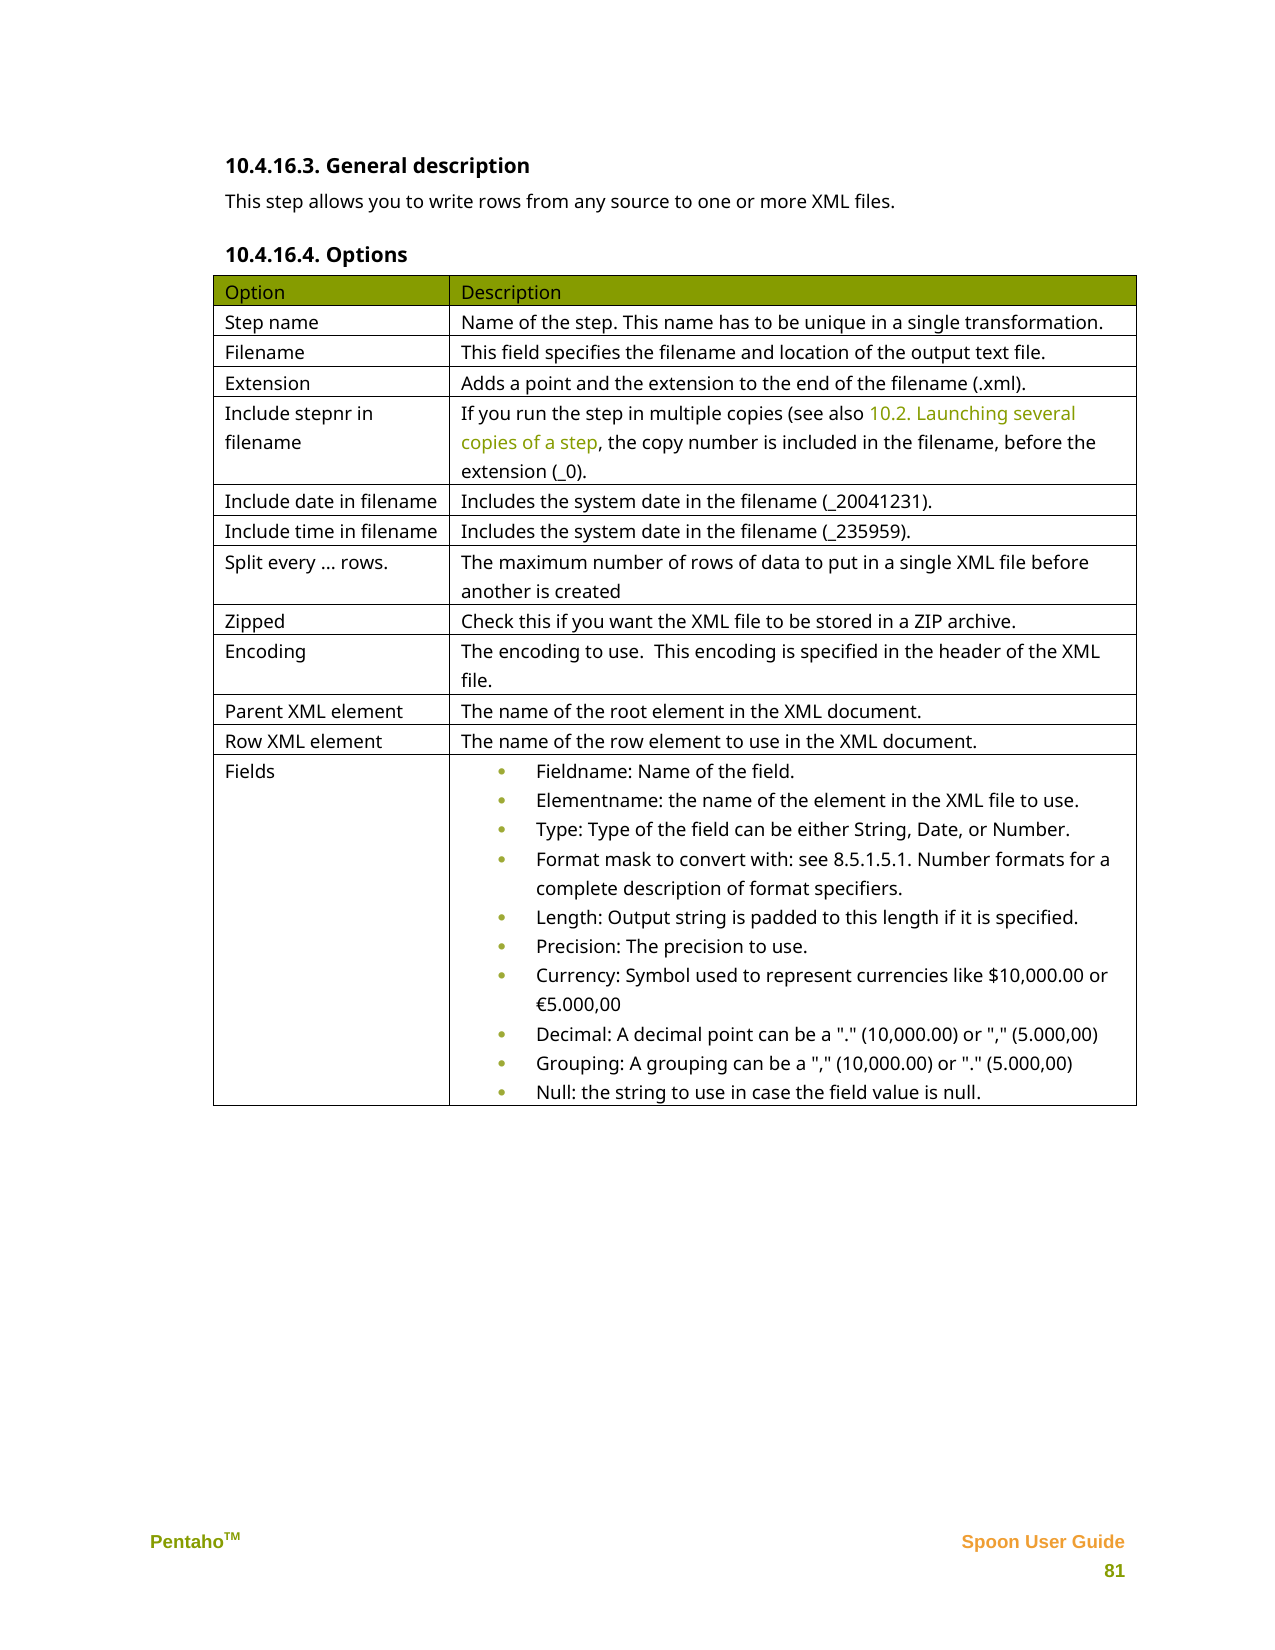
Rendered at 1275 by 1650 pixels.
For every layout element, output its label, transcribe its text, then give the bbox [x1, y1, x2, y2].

table_cell Fieldname: Name of the field. Elementname: the name of the element in the XML file to use. Type: Type of the field can be either String, Date, or Number. Format mask to convert with: see 8.5.1.5.1. Number formats for a complete description of format specifiers. Length: Output string is padded to this length if it is specified. Precision: The precision to use. Currency: Symbol used to represent currencies like $10,000.00 or €5.000,00 Decimal: A decimal point can be a "." (10,000.00) or "," (5.000,00) Grouping: A grouping can be a "," (10,000.00) or "." (5.000,00) Null: the string to use in case the field value is null. [450, 755, 1136, 1105]
table_cell Encoding [214, 635, 449, 694]
table_cell If you run the step in multiple copies (see also 10.2. Launching several copies of a step, the copy number is included in the filename, before the extension (_0). [450, 397, 1136, 484]
table_cell Includes the system date in the filename (_235959). [450, 516, 1136, 545]
table_cell Row XML element [214, 725, 449, 754]
table_cell Extension [214, 367, 449, 396]
table_cell Include stepnr in filename [214, 397, 449, 484]
text This step allows you to write rows from any source to one or more XML files. [225, 185, 1125, 214]
table_cell The encoding to use. This encoding is specified in the header of the XML file. [450, 635, 1136, 694]
table_header Option [214, 276, 449, 305]
table_cell Fields [214, 755, 449, 1105]
table_cell Filename [214, 336, 449, 366]
table_header Description [450, 276, 1136, 305]
table_cell Adds a point and the extension to the end of the filename (.xml). [450, 367, 1136, 396]
table_cell Includes the system date in the filename (_20041231). [450, 485, 1136, 514]
table_cell Include time in filename [214, 516, 449, 545]
table_cell The name of the root element in the XML document. [450, 695, 1136, 724]
table_cell Split every ... rows. [214, 546, 449, 604]
table_cell Parent XML element [214, 695, 449, 724]
table_cell The maximum number of rows of data to put in a single XML file before another is created [450, 546, 1136, 604]
table_cell Include date in filename [214, 485, 449, 514]
subtitle 10.4.16.3. General description [225, 150, 1125, 179]
table_cell Check this if you want the XML file to be stored in a ZIP archive. [450, 605, 1136, 634]
table_cell Step name [214, 306, 449, 335]
table_cell This field specifies the filename and location of the output text file. [450, 336, 1136, 366]
table_cell Name of the step. This name has to be unique in a single transformation. [450, 306, 1136, 335]
table_cell The name of the row element to use in the XML document. [450, 725, 1136, 754]
table_cell Zipped [214, 605, 449, 634]
subtitle 10.4.16.4. Options [225, 239, 1125, 269]
